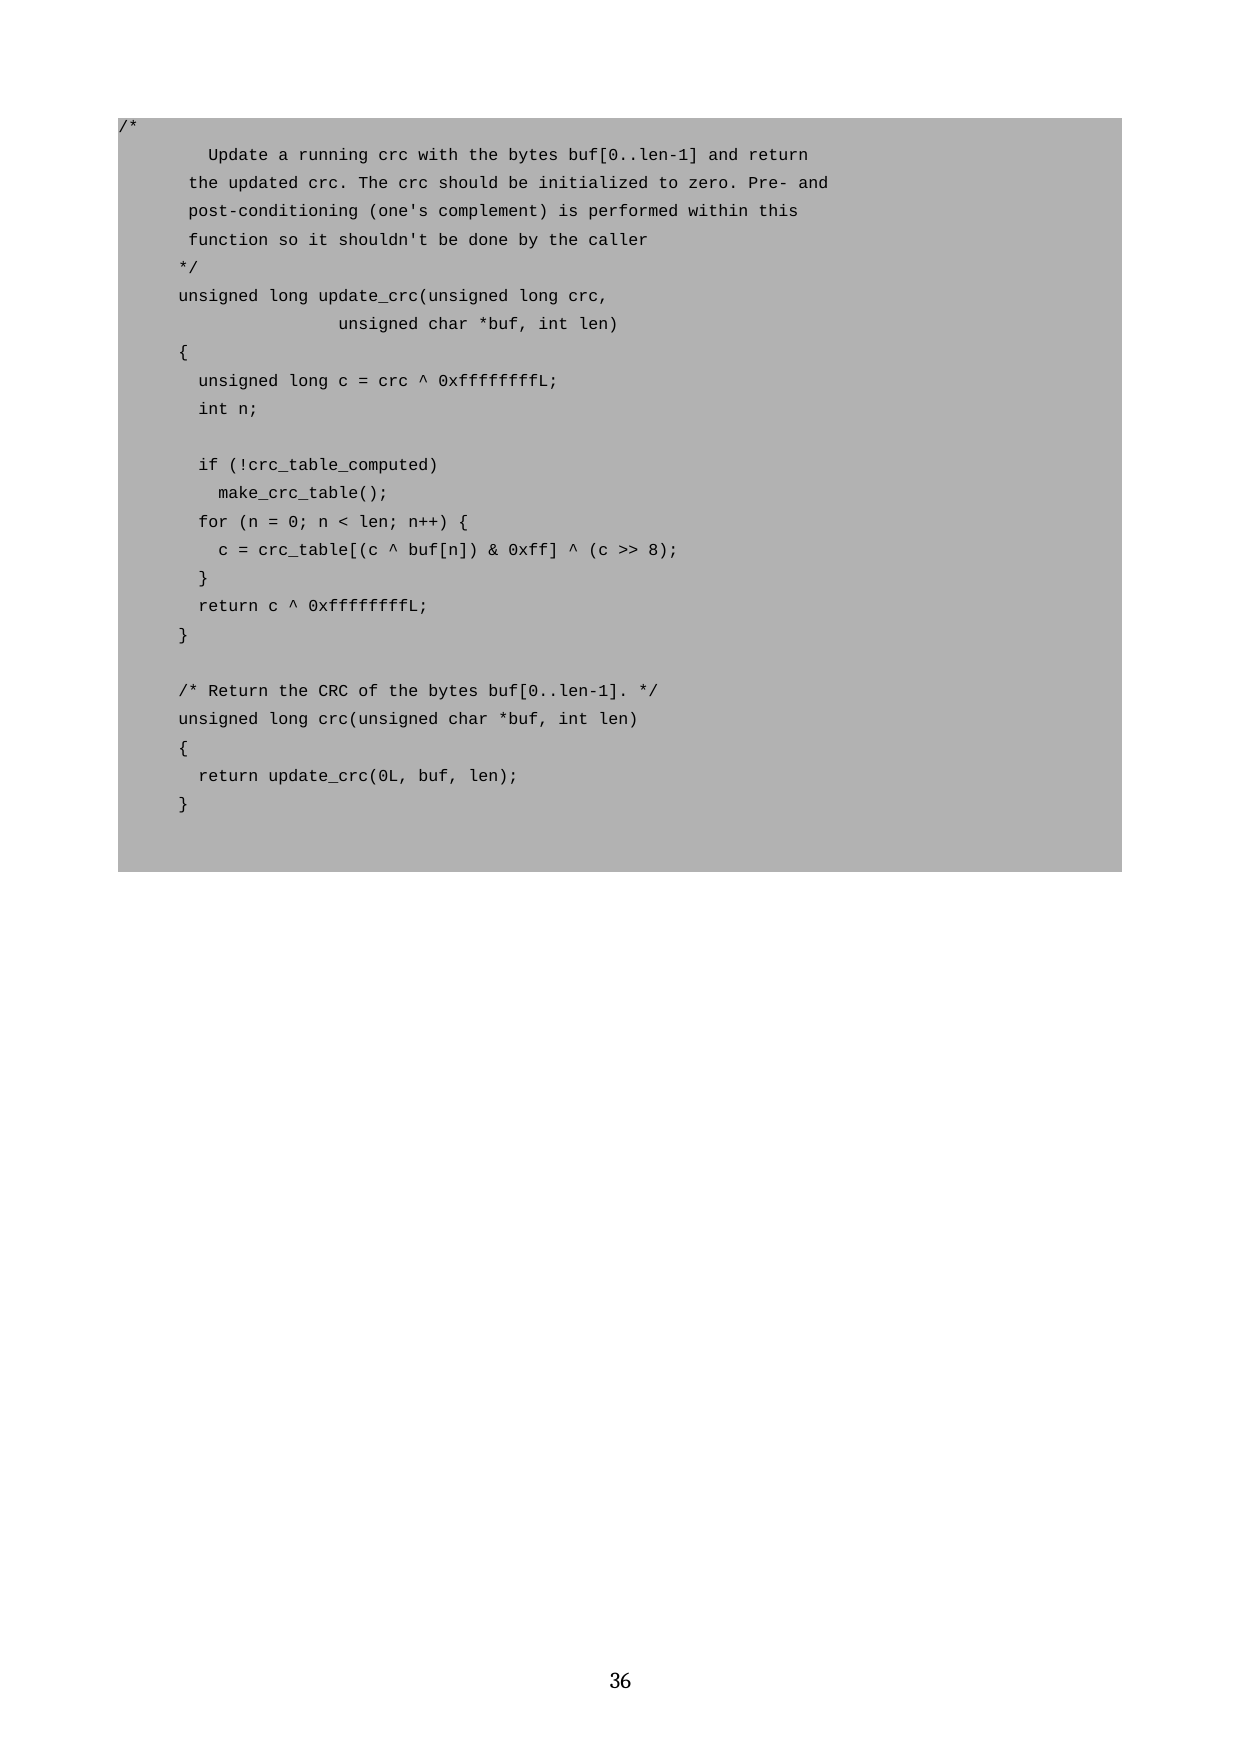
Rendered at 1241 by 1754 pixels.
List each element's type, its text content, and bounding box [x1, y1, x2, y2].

text */ [118, 259, 1122, 278]
text for (n = 0; n < len; n++) { [118, 513, 1122, 532]
text } [118, 796, 1122, 814]
text Update a running crc with the bytes buf[0..len-1] and return [118, 146, 1122, 165]
text unsigned long update_crc(unsigned long crc, [118, 287, 1122, 306]
text function so it shouldn't be done by the caller [118, 231, 1122, 250]
text /* Return the CRC of the bytes buf[0..len-1]. */ [118, 683, 1122, 702]
text return c ^ 0xffffffffL; [118, 598, 1122, 617]
text post-conditioning (one's complement) is performed within this [118, 203, 1122, 222]
text } [118, 626, 1122, 645]
text } [118, 570, 1122, 589]
text { [118, 739, 1122, 758]
text the updated crc. The crc should be initialized to zero. Pre- and [118, 174, 1122, 193]
text int n; [118, 400, 1122, 419]
text unsigned long crc(unsigned char *buf, int len) [118, 711, 1122, 730]
text unsigned long c = crc ^ 0xffffffffL; [118, 372, 1122, 391]
text /* [118, 118, 1122, 137]
text unsigned char *buf, int len) [118, 316, 1122, 334]
text c = crc_table[(c ^ buf[n]) & 0xff] ^ (c >> 8); [118, 542, 1122, 560]
text return update_crc(0L, buf, len); [118, 767, 1122, 786]
text { [118, 344, 1122, 363]
text make_crc_table(); [118, 485, 1122, 504]
text if (!crc_table_computed) [118, 457, 1122, 476]
